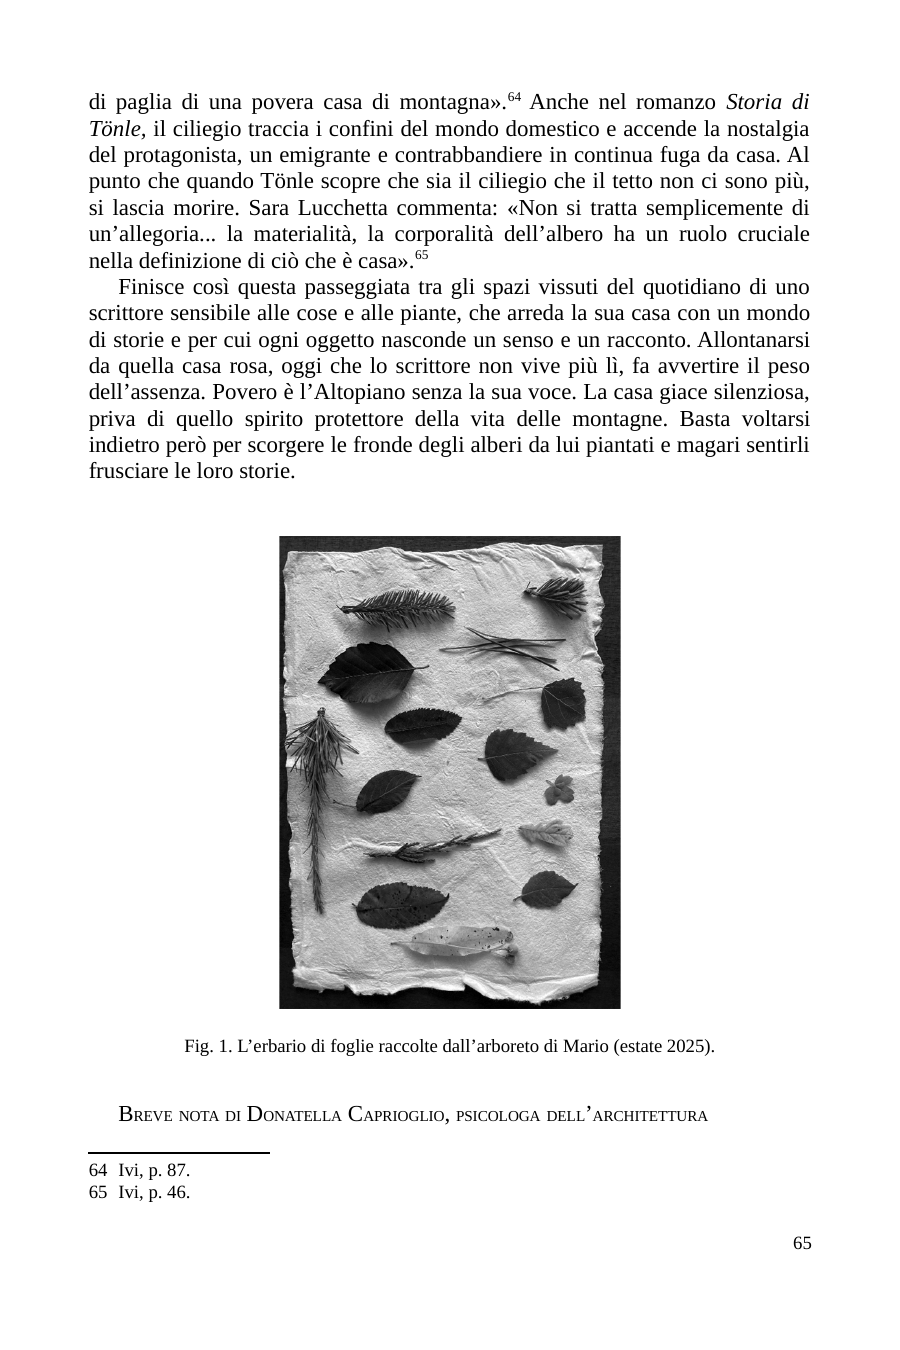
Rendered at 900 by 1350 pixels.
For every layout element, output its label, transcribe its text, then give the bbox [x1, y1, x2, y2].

text Fig. 1. L’erbario di foglie raccolte dall’arboreto di Mario (estate 2025). [88, 1035, 811, 1057]
picture [279, 536, 621, 1009]
text di paglia di una povera casa di montagna». Anche nel romanzo Storia di Tönle, il ciliegio traccia i confini del mondo domestico e accende la nostalgia del protagonista, un emigrante e contrabbandiere in continua fuga da casa. Al punto che quando Tönle scopre che sia il ciliegio che il tetto non ci sono più, si lascia morire. Sara Lucchetta commenta: «Non si tratta semplicemente di un’allegoria... la materialità, la corporalità dell’albero ha un ruolo cruciale nella definizione di ciò che è casa». [88, 88, 811, 273]
text Ivi, p. 46. [88, 1181, 811, 1202]
text Finisce così questa passeggiata tra gli spazi vissuti del quotidiano di uno scrittore sensibile alle cose e alle piante, che arreda la sua casa con un mondo di storie e per cui ogni oggetto nasconde un senso e un racconto. Allontanarsi da quella casa rosa, oggi che lo scrittore non vive più lì, fa avvertire il peso dell’assenza. Povero è l’Altopiano senza la sua voce. La casa giace silenziosa, priva di quello spirito protettore della vita delle montagne. Basta voltarsi indietro però per scorgere le fronde degli alberi da lui piantati e magari sentirli frusciare le loro storie. [88, 273, 811, 484]
text Breve nota di Donatella Caprioglio, psicologa dell’architettura [88, 1100, 811, 1126]
text Ivi, p. 87. [88, 1159, 811, 1181]
